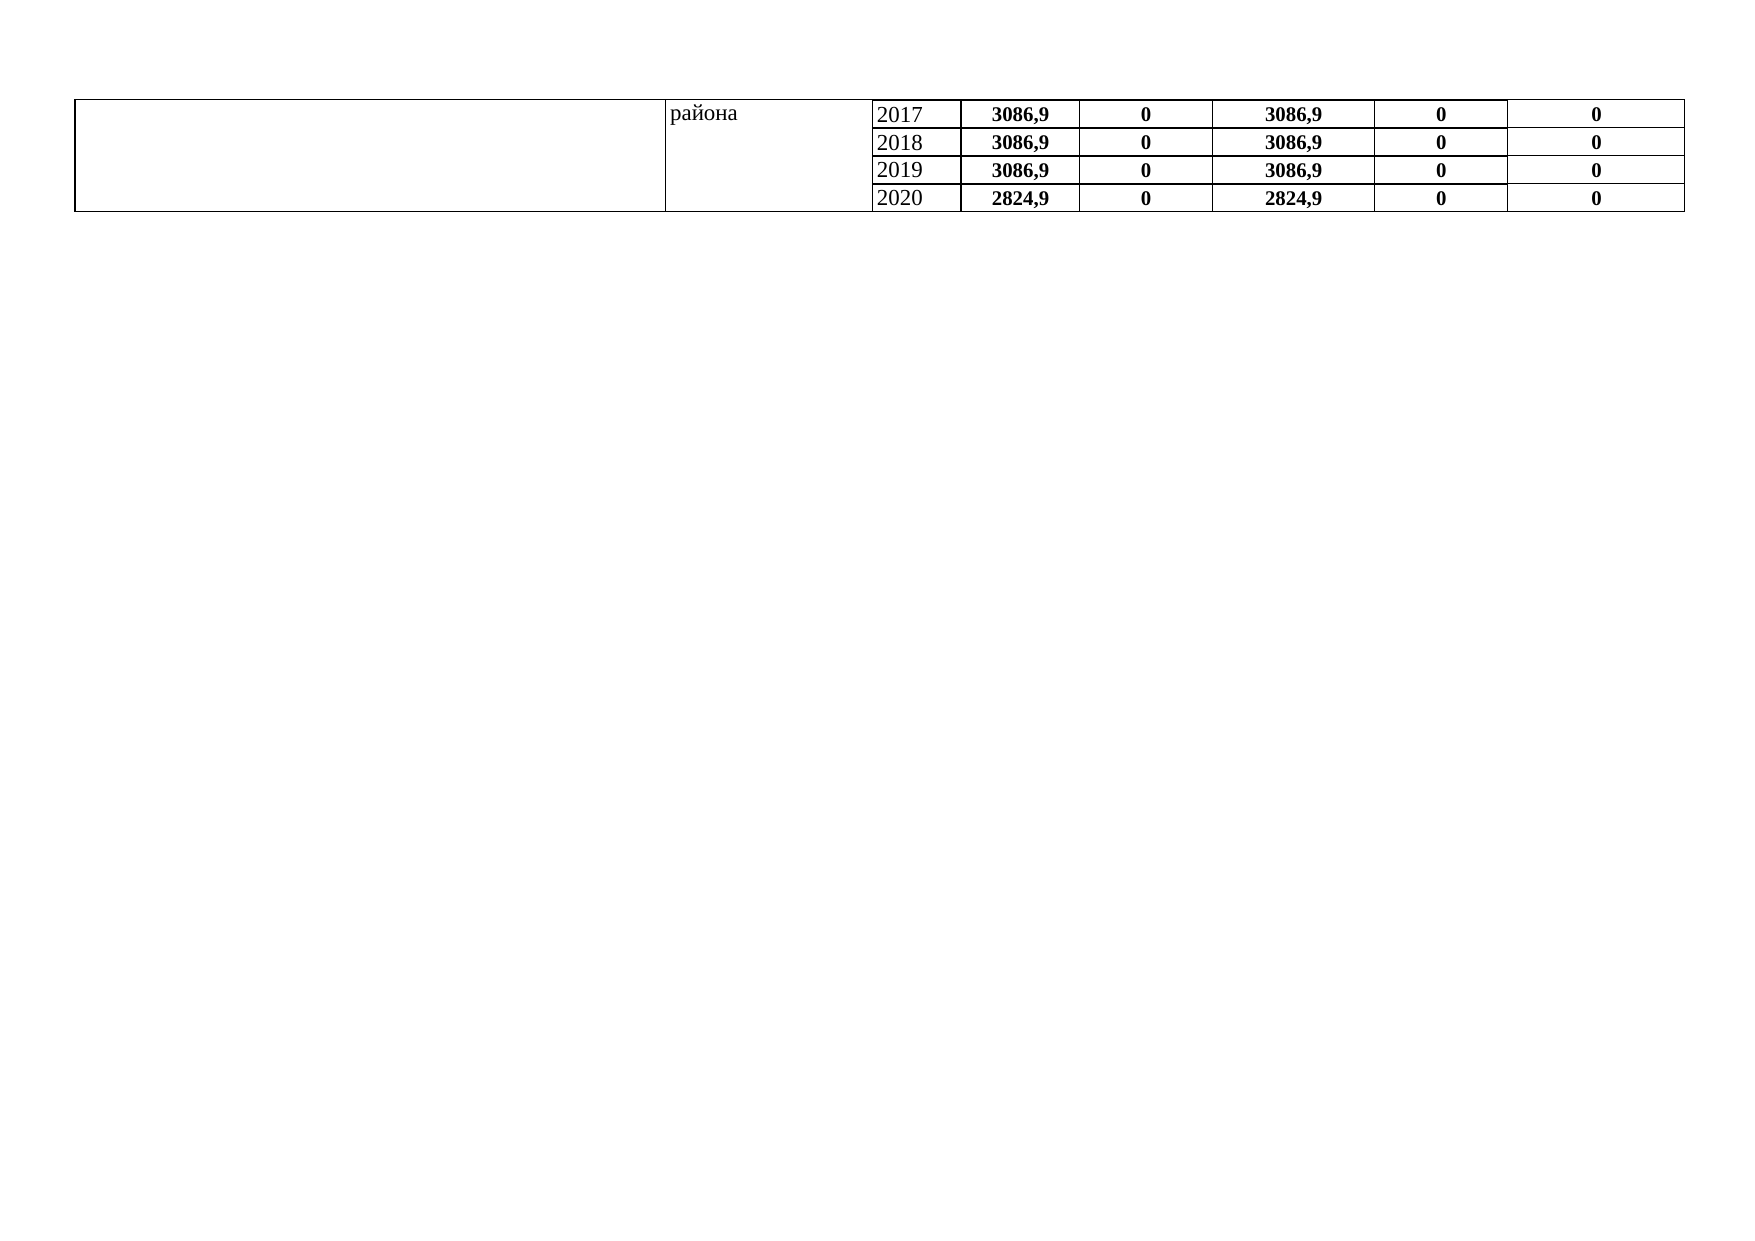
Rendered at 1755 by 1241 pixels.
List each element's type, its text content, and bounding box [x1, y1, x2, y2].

table_cell 2020 [873, 185, 960, 211]
table_cell 0 [1080, 157, 1212, 183]
table_cell 2019 [873, 157, 960, 183]
table_cell 3086,9 [1213, 101, 1374, 127]
table_cell 0 [1375, 129, 1507, 155]
table_cell 0 [1508, 100, 1684, 127]
table_cell 0 [1080, 101, 1212, 127]
table_cell 3086,9 [962, 157, 1079, 183]
table_cell 0 [1080, 185, 1212, 211]
table_cell 3086,9 [962, 129, 1079, 155]
table_cell 2824,9 [1213, 185, 1374, 211]
table_cell 3086,9 [962, 101, 1079, 127]
table_cell района [666, 100, 872, 211]
table_cell 0 [1080, 129, 1212, 155]
table_cell 2018 [873, 129, 960, 155]
table_cell 0 [1375, 101, 1507, 127]
table_cell 0 [1375, 157, 1507, 183]
table_cell 0 [1508, 184, 1684, 211]
table_cell 3086,9 [1213, 129, 1374, 155]
table_cell [76, 100, 665, 211]
table_cell 0 [1508, 128, 1684, 155]
table_cell 3086,9 [1213, 157, 1374, 183]
table_cell 2017 [873, 101, 960, 127]
table_cell 0 [1508, 156, 1684, 183]
table_cell 0 [1375, 185, 1507, 211]
table_cell 2824,9 [962, 185, 1079, 211]
